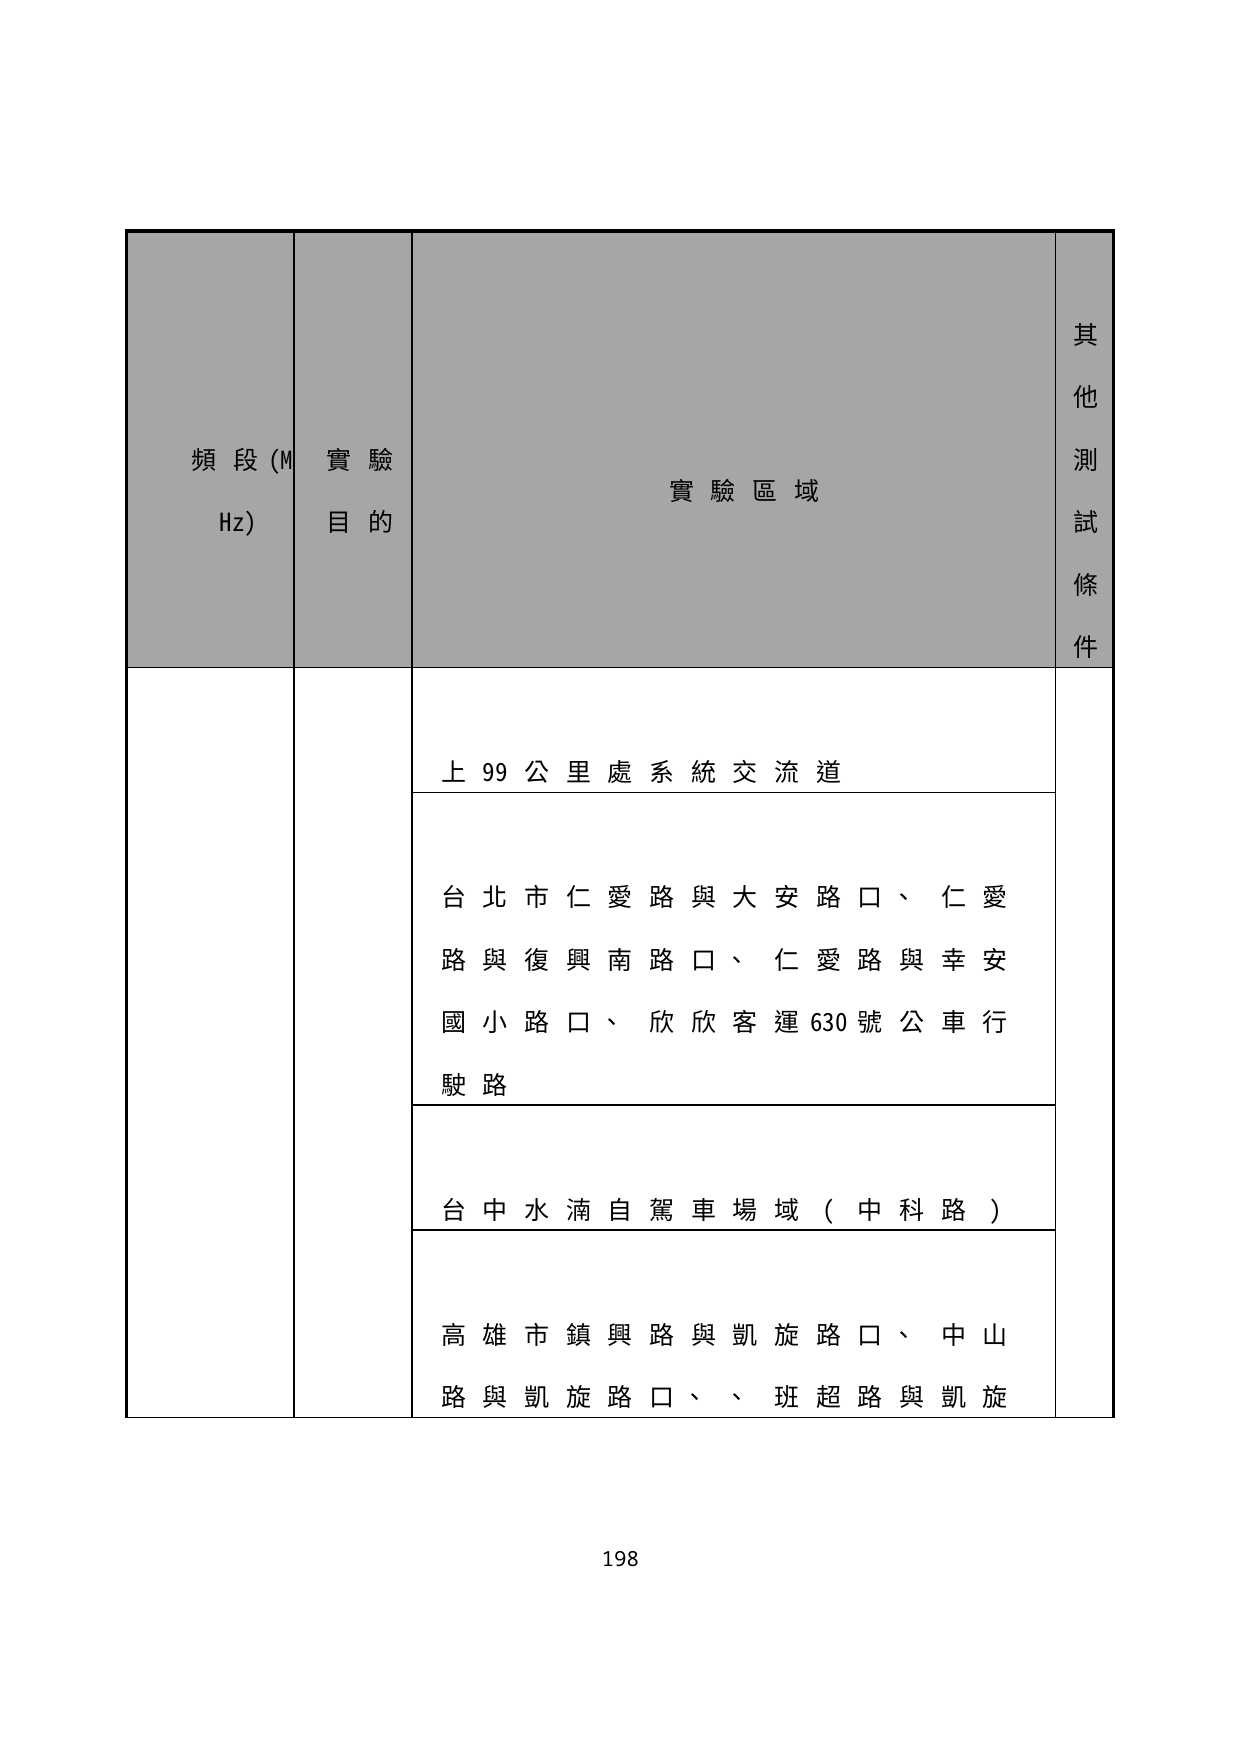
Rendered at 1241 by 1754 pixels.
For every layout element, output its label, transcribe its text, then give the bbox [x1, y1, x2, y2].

table_cell [1056, 668, 1112, 1417]
table_header 實驗目的 [295, 233, 411, 667]
table_cell [128, 668, 293, 1417]
table_cell 高雄市鎮興路與凱旋路口、中山路與凱旋路口、、班超路與凱旋 [413, 1231, 1055, 1417]
table_cell [295, 668, 411, 1417]
table_header 其他測試條件 [1056, 233, 1112, 667]
table_cell 上99公里處系統交流道 [413, 668, 1055, 792]
table_header 實驗區域 [413, 233, 1055, 667]
table_header 頻段(MHz) [128, 233, 293, 667]
table_cell 台北市仁愛路與大安路口、仁愛路與復興南路口、仁愛路與幸安國小路口、欣欣客運630號公車行駛路 [413, 793, 1055, 1104]
table_cell 台中水湳自駕車場域(中科路) [413, 1106, 1055, 1229]
